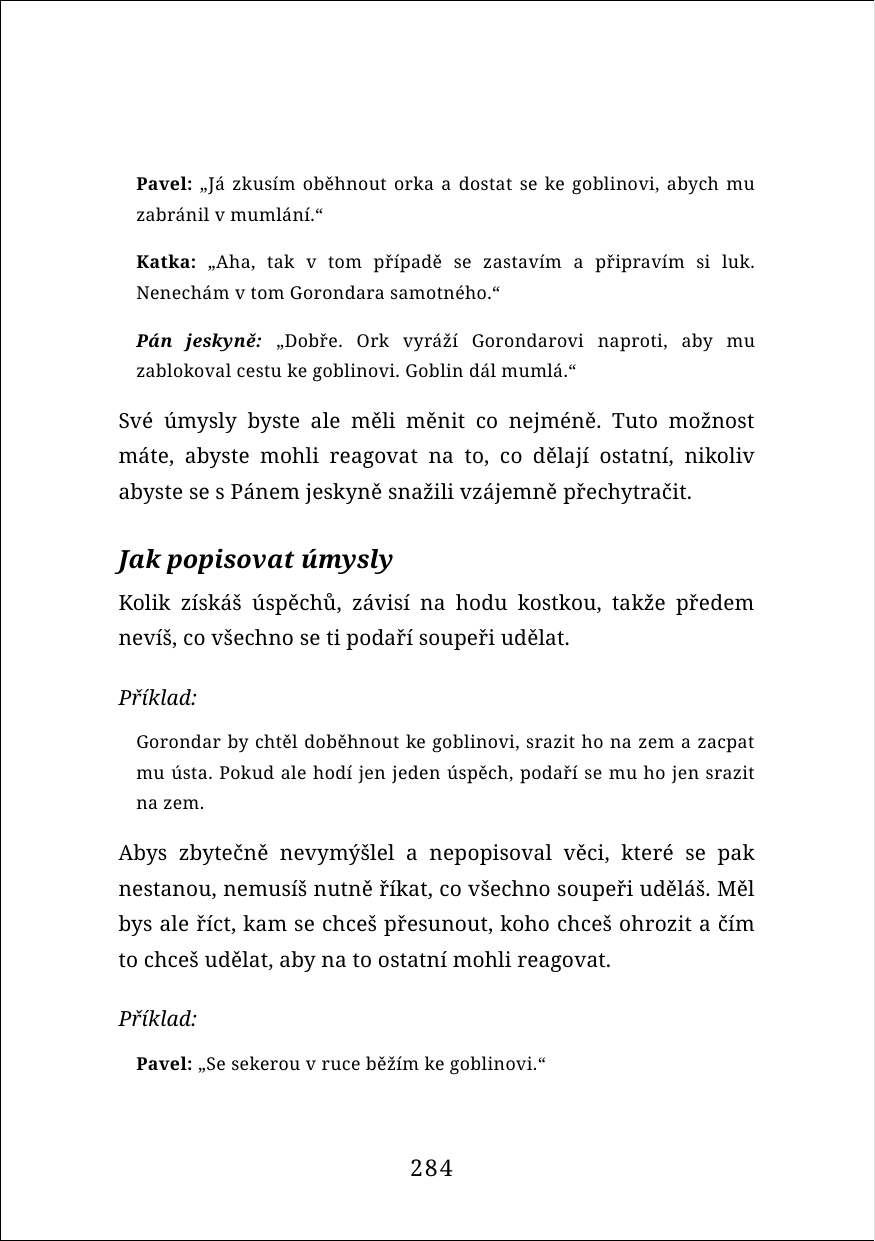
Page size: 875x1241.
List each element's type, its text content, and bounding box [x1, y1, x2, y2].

text Své úmysly byste ale měli měnit co nejméně. Tuto možnost máte, abyste mohli reagovat na to, co dělají ostatní, nikoliv abyste se s Pánem jeskyně snažili vzájemně přechytračit. [118, 406, 756, 506]
text Příklad: [118, 1004, 756, 1032]
text Pavel: „Já zkusím oběhnout orka a dostat se ke goblinovi, abych mu zabránil v mumlání.“ [136, 172, 756, 226]
text Pavel: „Se sekerou v ruce běžím ke goblinovi.“ [136, 1051, 756, 1076]
text Příklad: [118, 683, 756, 711]
subtitle Jak popisovat úmysly [118, 542, 756, 576]
text Kolik získáš úspěchů, závisí na hodu kostkou, takže předem nevíš, co všechno se ti podaří soupeři udělat. [118, 588, 756, 652]
text Katka: „Aha, tak v tom případě se zastavím a připravím si luk. Nenechám v tom Gorondara samotného.“ [136, 250, 756, 304]
text Pán jeskyně: „Dobře. Ork vyráží Gorondarovi naproti, aby mu zablokoval cestu ke goblinovi. Goblin dál mumlá.“ [136, 328, 756, 382]
text Gorondar by chtěl doběhnout ke goblinovi, srazit ho na zem a zacpat mu ústa. Pokud ale hodí jen jeden úspěch, podaří se mu ho jen srazit na zem. [136, 730, 756, 814]
text Abys zbytečně nevymýšlel a nepopisoval věci, které se pak nestanou, nemusíš nutně říkat, co všechno soupeři uděláš. Měl bys ale říct, kam se chceš přesunout, koho chceš ohrozit a čím to chceš udělat, aby na to ostatní mohli reagovat. [118, 838, 756, 973]
